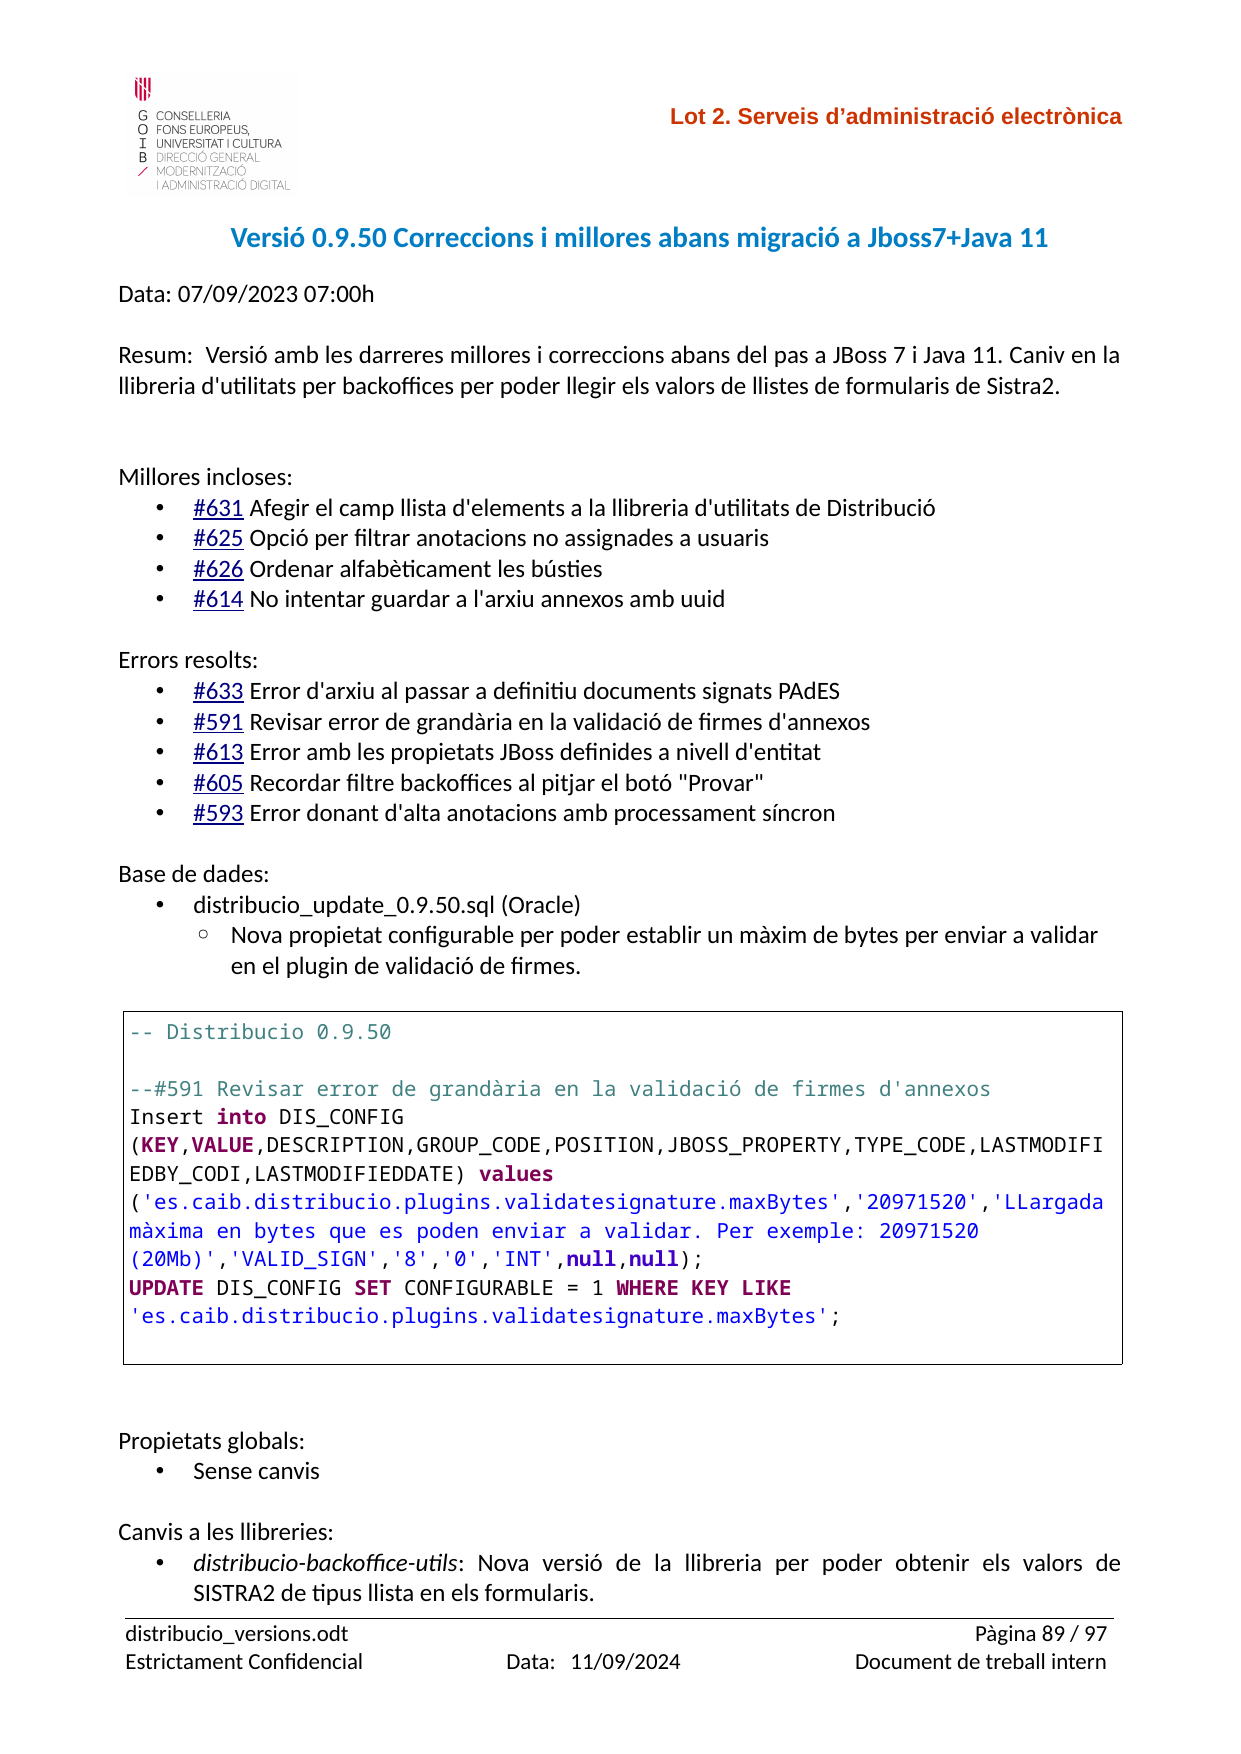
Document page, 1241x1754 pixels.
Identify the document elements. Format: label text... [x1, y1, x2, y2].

text Canvis a les llibreries: [118, 1516, 1122, 1547]
text Propietats globals: [118, 1425, 1122, 1455]
list #613 Error amb les propietats JBoss definides a nivell d'entitat [156, 736, 1122, 767]
list #605 Recordar filtre backoffices al pitjar el botó "Provar" [156, 767, 1122, 797]
subtitle Versió 0.9.50 Correccions i millores abans migració a Jboss7+Java 11 [153, 219, 1122, 255]
list #591 Revisar error de grandària en la validació de firmes d'annexos [156, 706, 1122, 736]
text Resum: Versió amb les darreres millores i correccions abans del pas a JBoss 7 i Java 11. Caniv en la llibreria d'utilitats per backoffices per poder llegir els valors de llistes de formularis de Sistra2. [118, 339, 1122, 401]
list distribucio_update_0.9.50.sql (Oracle) [156, 889, 1122, 919]
table_header -- Distribucio 0.9.50 --#591 Revisar error de grandària en la validació de firmes d'annexos Insert into DIS_CONFIG (KEY,VALUE,DESCRIPTION,GROUP_CODE,POSITION,JBOSS_PROPERTY,TYPE_CODE,LASTMODIFIEDBY_CODI,LASTMODIFIEDDATE) values ('es.caib.distribucio.plugins.validatesignature.maxBytes','20971520','LLargada màxima en bytes que es poden enviar a validar. Per exemple: 20971520 (20Mb)','VALID_SIGN','8','0','INT',null,null); UPDATE DIS_CONFIG SET CONFIGURABLE = 1 WHERE KEY LIKE 'es.caib.distribucio.plugins.validatesignature.maxBytes'; [124, 1012, 1122, 1364]
list #593 Error donant d'alta anotacions amb processament síncron [156, 797, 1122, 828]
picture [126, 70, 299, 197]
list #631 Afegir el camp llista d'elements a la llibreria d'utilitats de Distribució [156, 492, 1122, 523]
text Millores incloses: [118, 462, 1122, 492]
list #633 Error d'arxiu al passar a definitiu documents signats PAdES [156, 675, 1122, 706]
text Data: 07/09/2023 07:00h [118, 278, 1122, 309]
list Sense canvis [156, 1455, 1122, 1486]
list #625 Opció per filtrar anotacions no assignades a usuaris [156, 523, 1122, 553]
list distribucio-backoffice-utils: Nova versió de la llibreria per poder obtenir els valors de SISTRA2 de tipus llista en els formularis. [156, 1547, 1122, 1608]
text Errors resolts: [118, 645, 1122, 675]
list #626 Ordenar alfabèticament les bústies [156, 553, 1122, 584]
list #614 No intentar guardar a l'arxiu annexos amb uuid [156, 584, 1122, 614]
list Nova propietat configurable per poder establir un màxim de bytes per enviar a validar en el plugin de validació de firmes. [193, 919, 1122, 980]
text Base de dades: [118, 858, 1122, 889]
